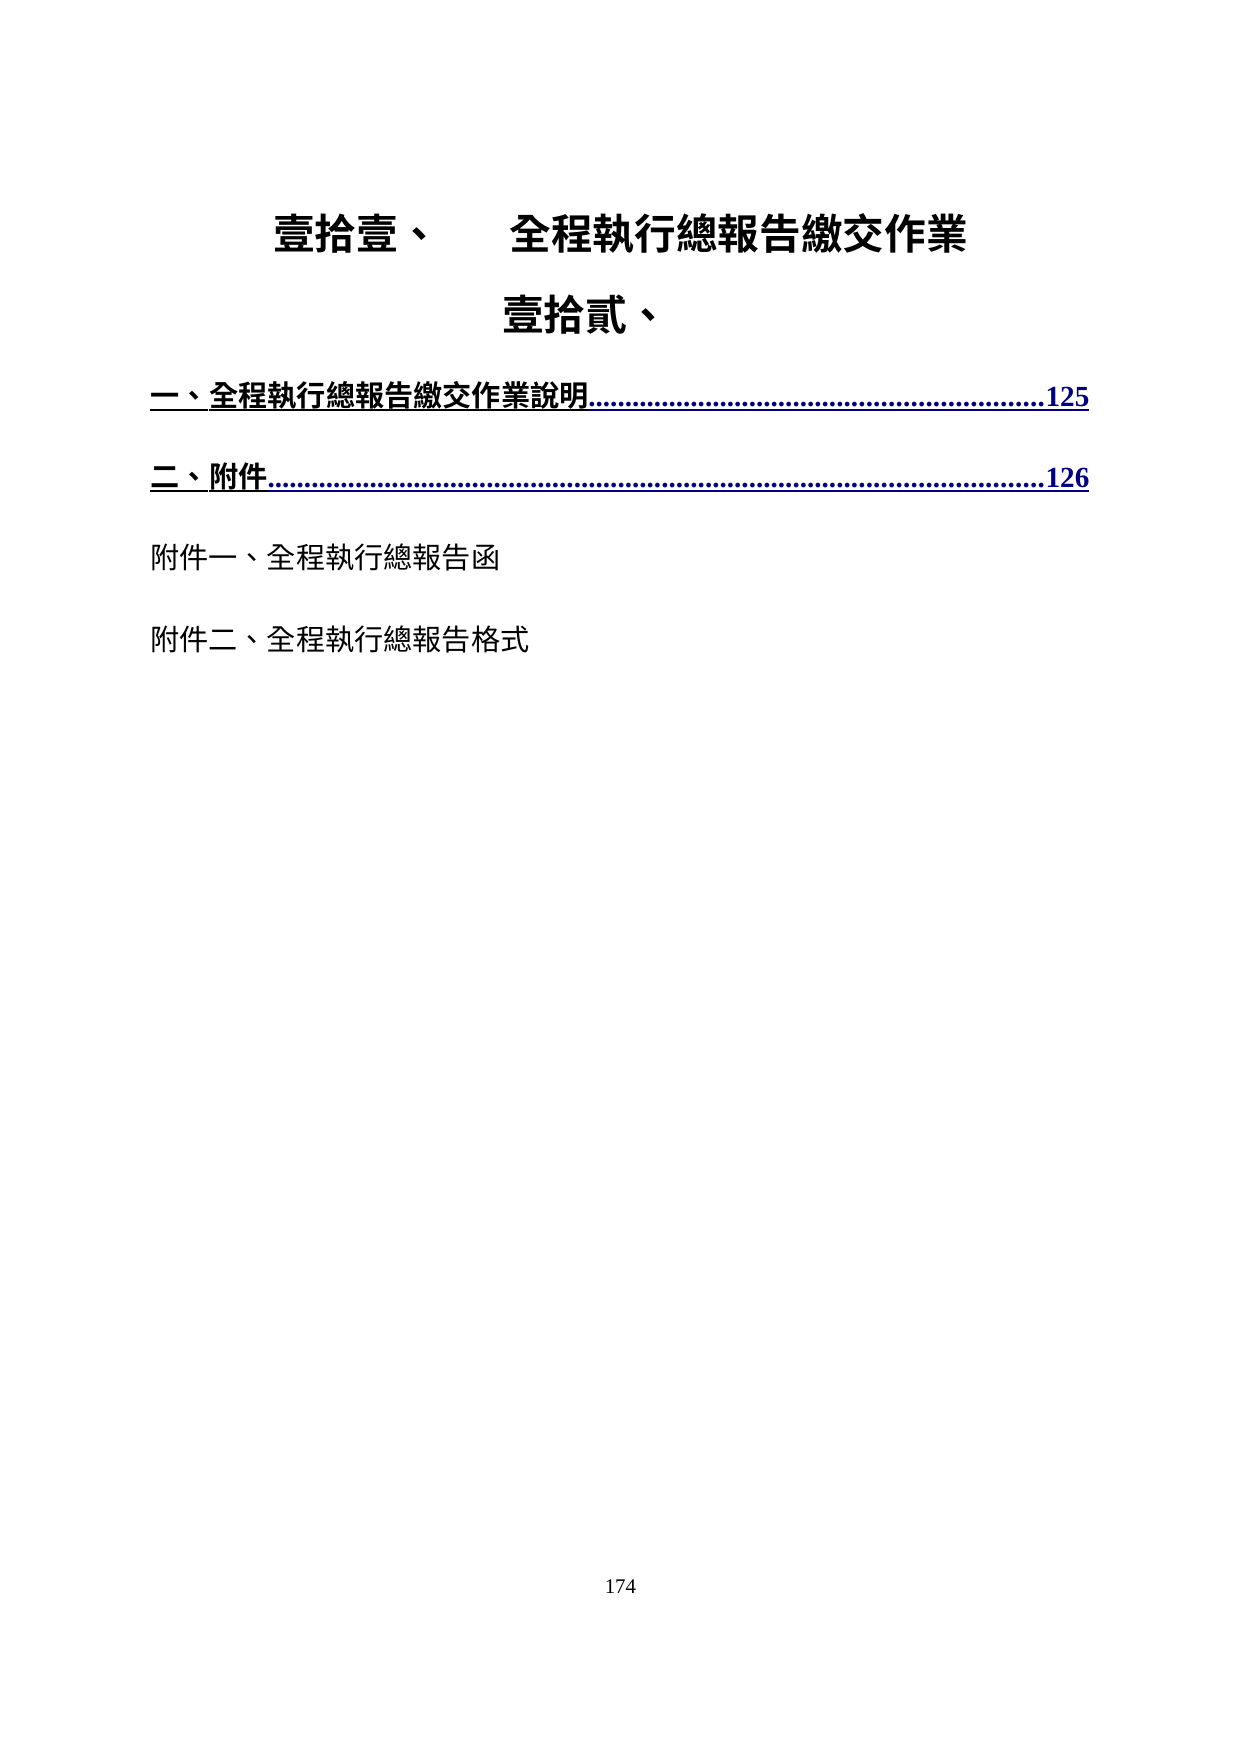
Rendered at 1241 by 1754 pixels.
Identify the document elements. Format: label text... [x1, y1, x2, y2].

text 一、 全程執行總報告繳交作業說明 125 [150, 352, 1090, 414]
subtitle 全程執行總報告繳交作業 [150, 189, 1090, 252]
text 附件一、全程執行總報告函 [150, 514, 1090, 577]
text 二、 附件 126 [150, 433, 1090, 496]
text 附件二、全程執行總報告格式 [150, 596, 1090, 658]
